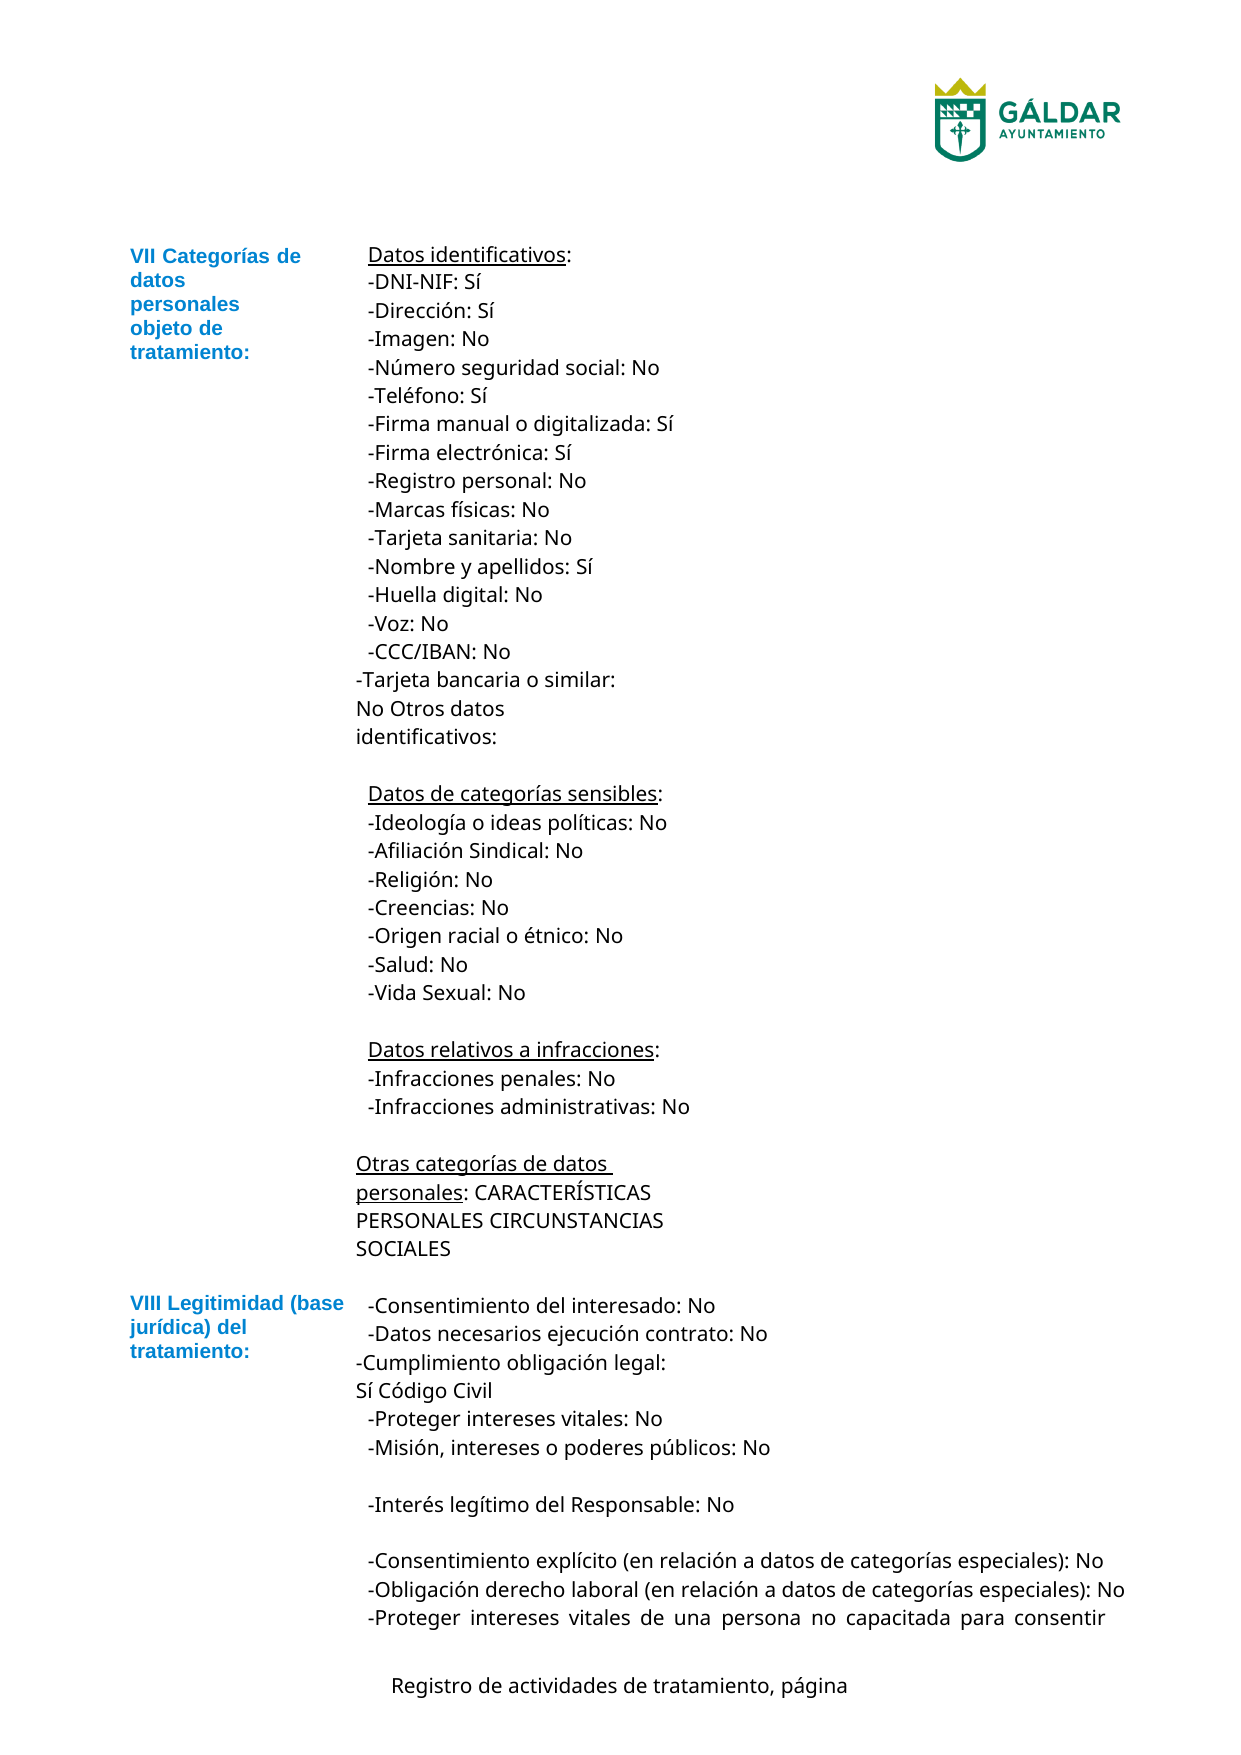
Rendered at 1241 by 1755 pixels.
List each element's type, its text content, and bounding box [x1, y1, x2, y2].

table_cell -Consentimiento del interesado: No -Datos necesarios ejecución contrato: No -Cumplimiento obligación legal: Sí Código Civil -Proteger intereses vitales: No -Misión, intereses o poderes públicos: No -Interés legítimo del Responsable: No -Consentimiento explícito (en relación a datos de categorías especiales): No -Obligación derecho laboral (en relación a datos de categorías especiales): No -Proteger intereses vitales de una persona no capacitada para consentir [356, 1263, 1132, 1652]
table_cell VIII Legitimidad (base jurídica) del tratamiento: [109, 1263, 356, 1652]
table_header Datos identificativos: -DNI-NIF: Sí -Dirección: Sí -Imagen: No -Número seguridad social: No -Teléfono: Sí -Firma manual o digitalizada: Sí -Firma electrónica: Sí -Registro personal: No -Marcas físicas: No -Tarjeta sanitaria: No -Nombre y apellidos: Sí -Huella digital: No -Voz: No -CCC/IBAN: No -Tarjeta bancaria o similar: No Otros datos identificativos: Datos de categorías sensibles: -Ideología o ideas políticas: No -Afiliación Sindical: No -Religión: No -Creencias: No -Origen racial o étnico: No -Salud: No -Vida Sexual: No Datos relativos a infracciones: -Infracciones penales: No -Infracciones administrativas: No Otras categorías de datos personales: CARACTERÍSTICAS PERSONALES CIRCUNSTANCIAS SOCIALES [356, 244, 1132, 1263]
table_header VII Categorías de datos personales objeto de tratamiento: [109, 244, 356, 1263]
